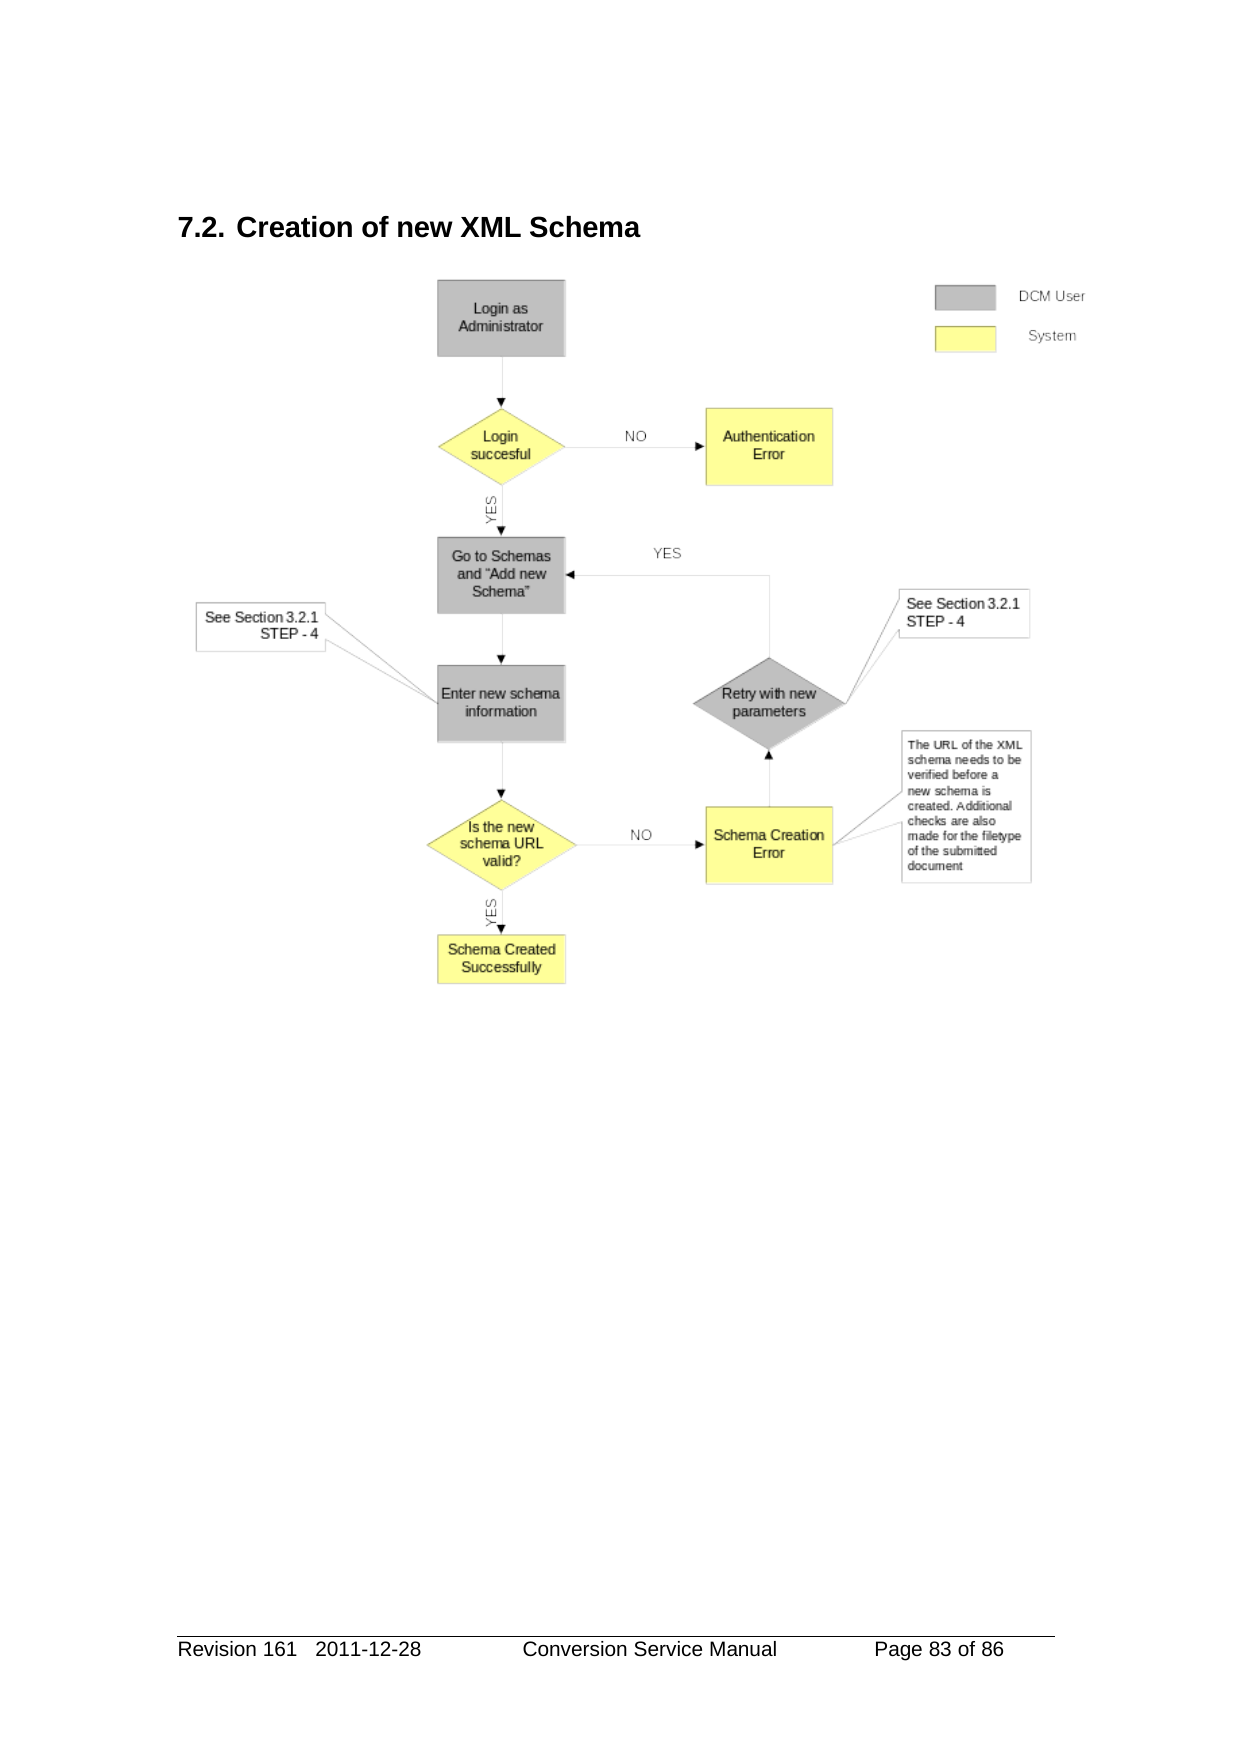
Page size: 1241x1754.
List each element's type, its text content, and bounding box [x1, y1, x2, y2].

subtitle Creation of new XML Schema [177, 210, 1092, 244]
